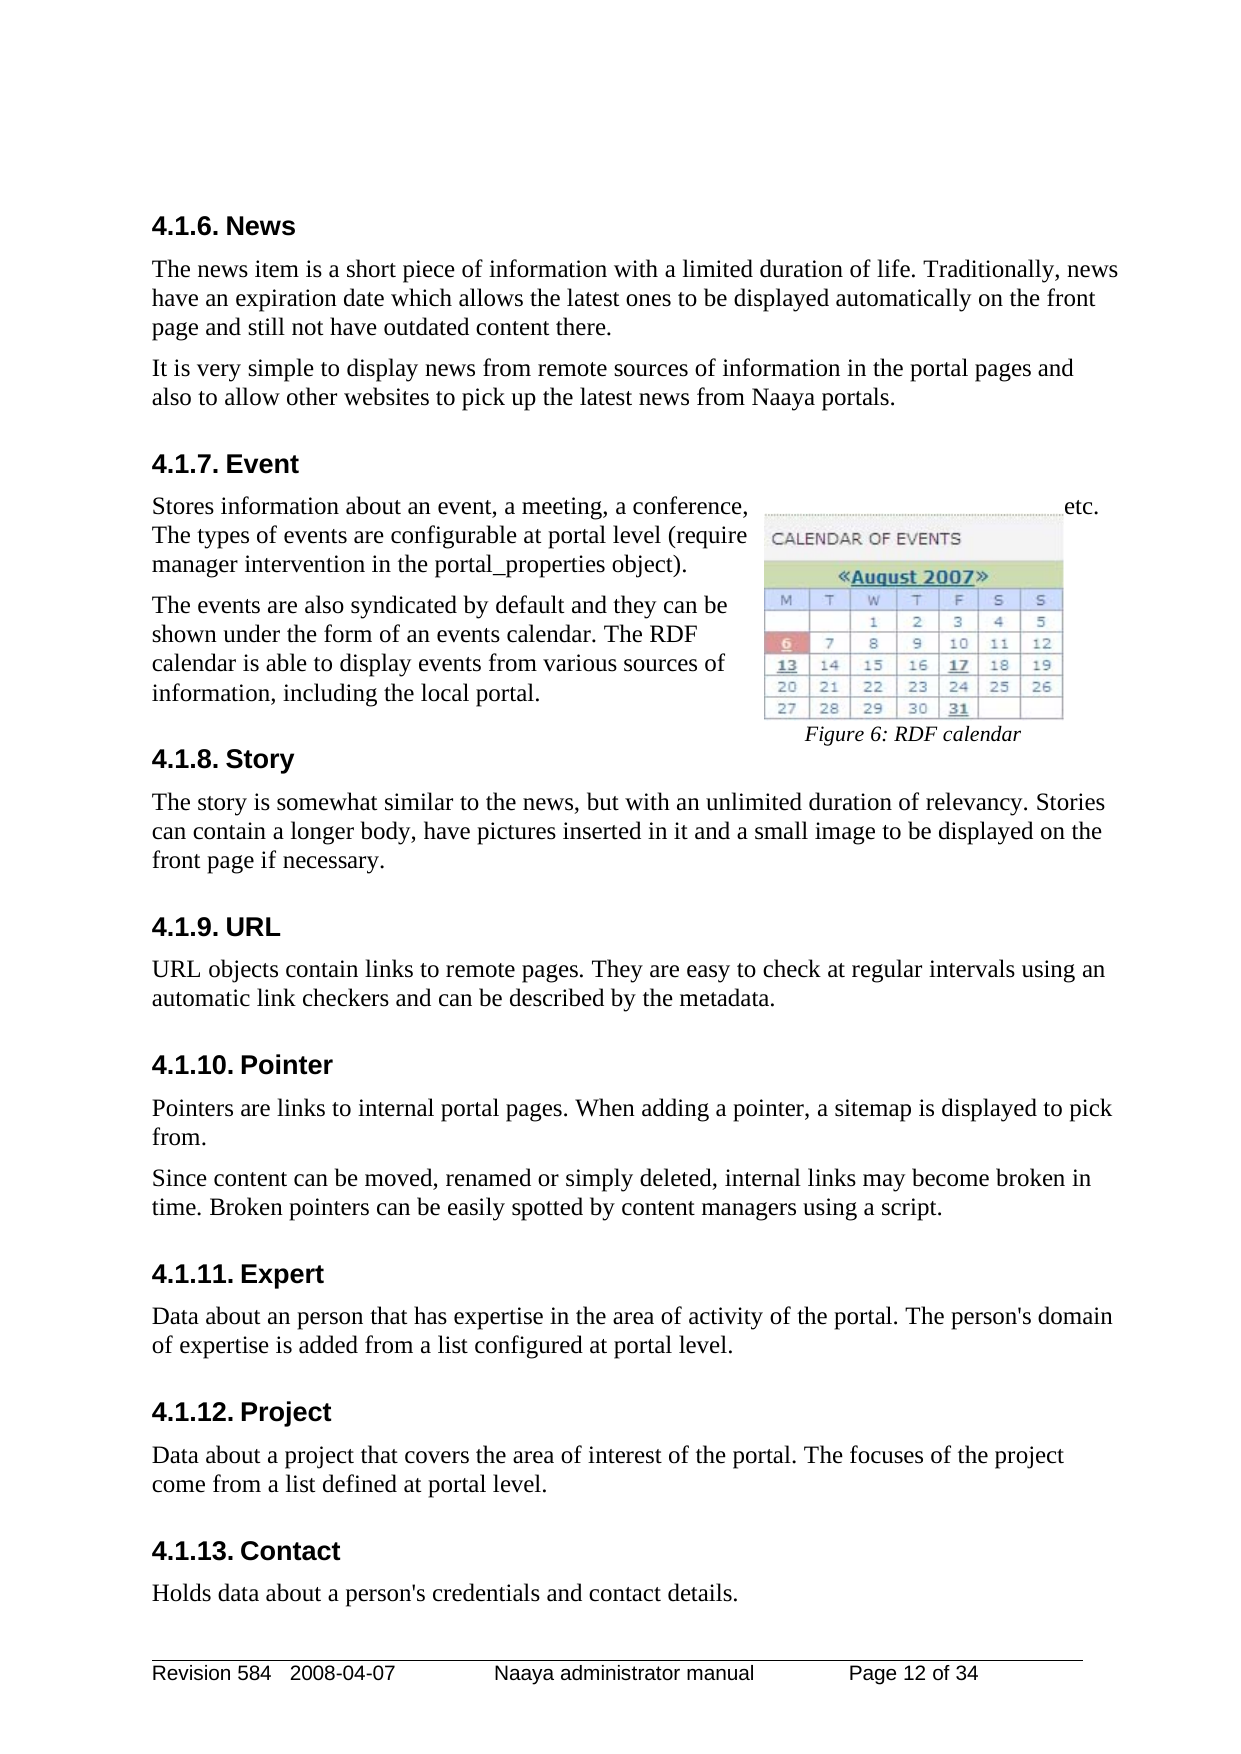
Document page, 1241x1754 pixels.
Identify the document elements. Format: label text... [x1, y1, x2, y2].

subtitle Event [152, 448, 1120, 479]
text Holds data about a person's credentials and contact details. [152, 1578, 1120, 1607]
subtitle Contact [152, 1534, 1120, 1565]
text [1064, 590, 1120, 706]
text It is very simple to display news from remote sources of information in the portal pages and also to allow other websites to pick up the latest news from Naaya portals. [152, 353, 1120, 411]
text The events are also syndicated by default and they can be shown under the form of an events calendar. The RDF calendar is able to display events from various sources of information, including the local portal. [152, 590, 764, 706]
subtitle News [152, 210, 1120, 241]
text Stores information about an event, a meeting, a conference, etc. The types of events are configurable at portal level (require manager intervention in the portal_properties object). [152, 491, 1120, 578]
text Pointers are links to internal portal pages. When adding a pointer, a sitemap is displayed to pick from. [152, 1093, 1120, 1151]
text Data about a project that covers the area of interest of the portal. The focuses of the project come from a list defined at portal level. [152, 1439, 1120, 1498]
subtitle Project [152, 1396, 1120, 1427]
text Data about an person that has expertise in the area of activity of the portal. The person's domain of expertise is added from a list configured at portal level. [152, 1301, 1120, 1359]
text Figure 6: RDF calendar [764, 721, 1064, 746]
text URL objects contain links to remote pages. They are easy to check at regular intervals using an automatic link checkers and can be described by the metadata. [152, 954, 1120, 1012]
subtitle URL [152, 911, 1120, 942]
subtitle Story [152, 743, 1120, 774]
subtitle Expert [152, 1257, 1120, 1288]
text The story is somewhat similar to the news, but with an unlimited duration of relevancy. Stories can contain a longer body, have pictures inserted in it and a small image to be displayed on the front page if necessary. [152, 787, 1120, 874]
picture [764, 513, 1064, 721]
text The news item is a short piece of information with a limited duration of life. Traditionally, news have an expiration date which allows the latest ones to be displayed automatically on the front page and still not have outdated content there. [152, 254, 1120, 341]
text Since content can be moved, renamed or simply deleted, internal links may become broken in time. Broken pointers can be easily spotted by content managers using a script. [152, 1163, 1120, 1221]
subtitle Pointer [152, 1049, 1120, 1080]
